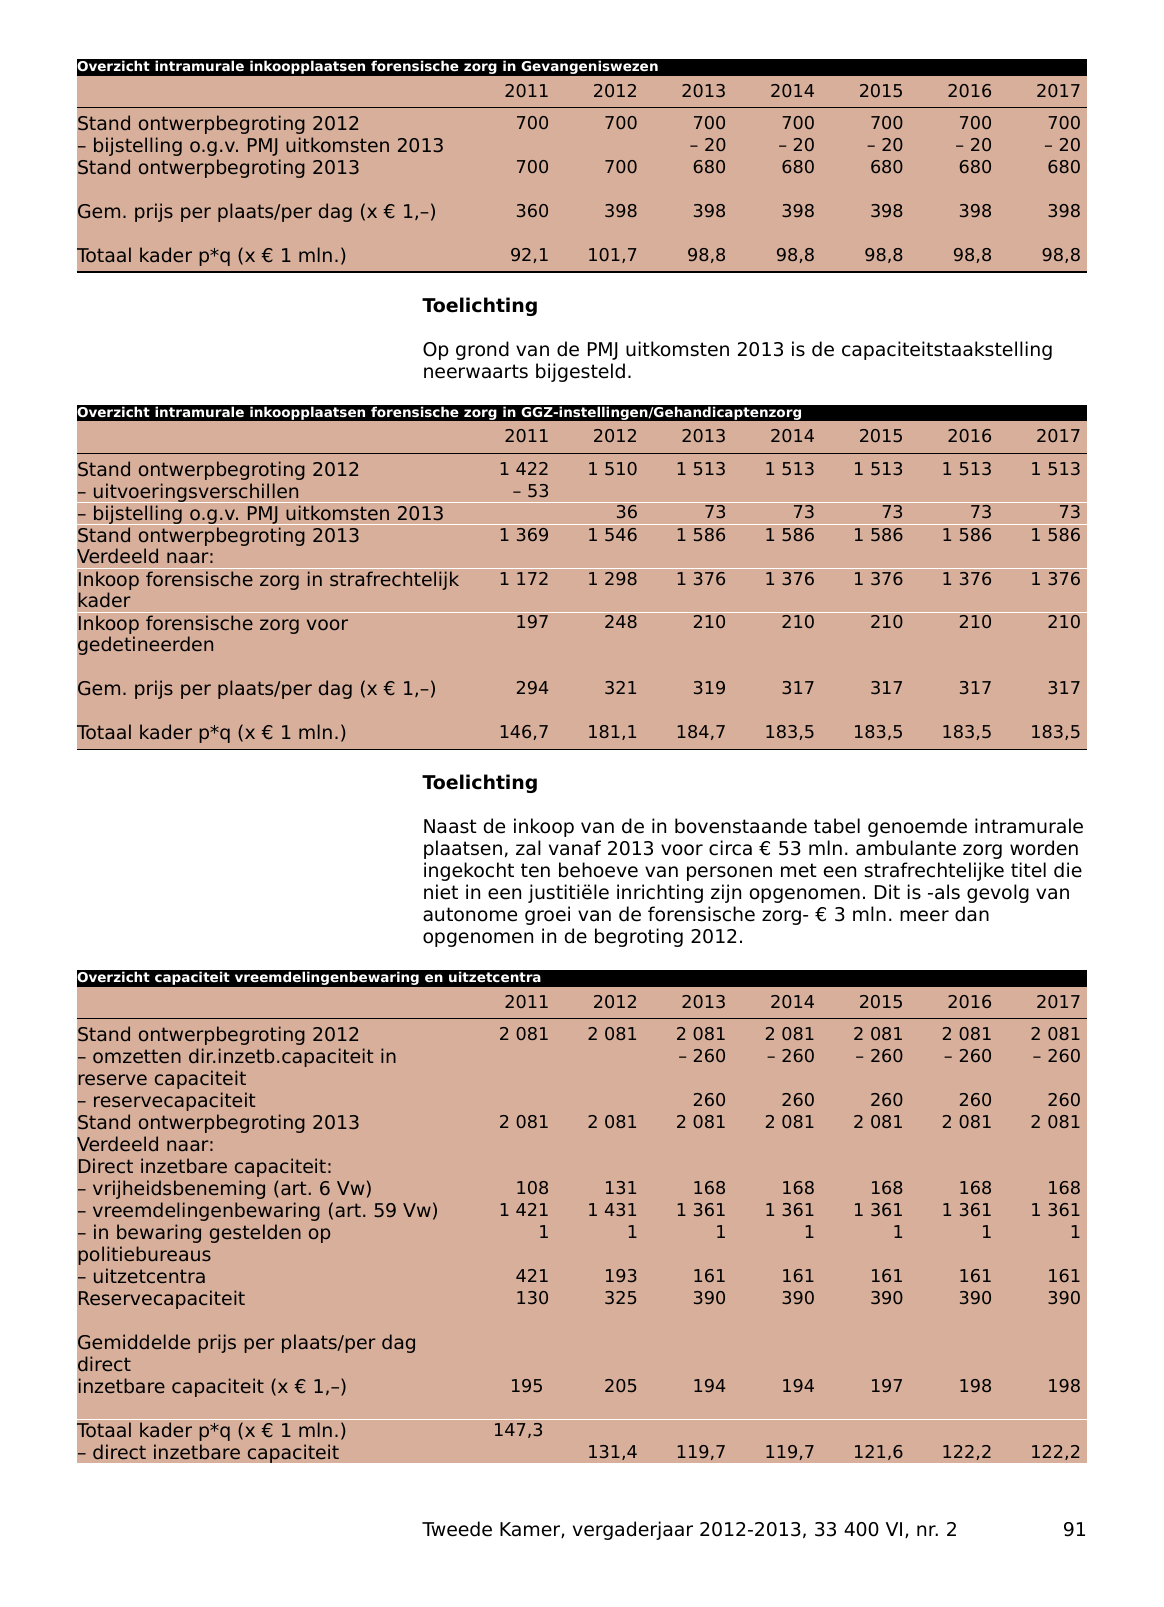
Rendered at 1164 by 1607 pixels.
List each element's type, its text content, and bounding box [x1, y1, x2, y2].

table_cell – 260 [998, 1046, 1087, 1090]
table_cell [909, 481, 998, 502]
table_cell – bijstelling o.g.v. PMJ uitkomsten 2013 [77, 503, 466, 524]
table_cell 260 [909, 1090, 998, 1112]
table_cell 2012 [555, 421, 644, 453]
table_cell [909, 1156, 998, 1178]
table_cell [466, 1134, 555, 1156]
table_cell 390 [732, 1288, 821, 1310]
table_cell [821, 179, 909, 201]
table_cell 1 513 [821, 454, 909, 481]
table_cell 1 586 [732, 525, 821, 546]
table_cell Inkoop forensische zorg in strafrechtelijk kader [77, 569, 466, 612]
table_cell 98,8 [998, 245, 1087, 271]
table_cell 2 081 [644, 1019, 732, 1046]
table_cell [644, 1332, 732, 1376]
table_cell 680 [821, 157, 909, 179]
table_cell [466, 503, 555, 524]
table_cell 700 [555, 108, 644, 135]
table_cell 198 [909, 1376, 998, 1398]
text Op grond van de PMJ uitkomsten 2013 is de capaciteitstaakstelling neerwaarts bijgesteld. [422, 339, 1087, 383]
table_cell [77, 76, 466, 107]
table_cell [77, 700, 466, 722]
table_cell 161 [909, 1266, 998, 1288]
table_cell 161 [998, 1266, 1087, 1288]
table_cell 131,4 [555, 1442, 644, 1463]
table_cell 2 081 [644, 1112, 732, 1134]
table_cell 2013 [644, 421, 732, 453]
table_cell [466, 656, 555, 678]
table_cell 122,2 [909, 1442, 998, 1463]
table_cell [555, 179, 644, 201]
table_cell [555, 656, 644, 678]
table_cell 73 [998, 503, 1087, 524]
table_cell – direct inzetbare capaciteit [77, 1442, 466, 1463]
table_cell 98,8 [732, 245, 821, 271]
table_cell 1 546 [555, 525, 644, 546]
table_cell [644, 1420, 732, 1442]
table_cell 183,5 [732, 722, 821, 749]
table_cell 398 [732, 201, 821, 223]
table_cell 390 [821, 1288, 909, 1310]
table_cell [732, 179, 821, 201]
table_cell [998, 179, 1087, 201]
table_cell [732, 656, 821, 678]
table_cell [555, 700, 644, 722]
table_cell 2016 [909, 76, 998, 107]
table_cell 194 [732, 1376, 821, 1398]
table_cell [909, 656, 998, 678]
table_cell 398 [998, 201, 1087, 223]
table_cell 197 [466, 613, 555, 656]
table_cell Gem. prijs per plaats/per dag (x € 1,–) [77, 678, 466, 700]
table_cell 210 [644, 613, 732, 656]
table_cell 421 [466, 1266, 555, 1288]
table_cell 260 [821, 1090, 909, 1112]
table_cell [909, 1332, 998, 1376]
table_cell [909, 1420, 998, 1442]
table_cell Stand ontwerpbegroting 2013 [77, 1112, 466, 1134]
table_cell Stand ontwerpbegroting 2013 [77, 157, 466, 179]
table_cell 195 [466, 1376, 555, 1398]
table_cell – omzetten dir.inzetb.capaciteit in reserve capaciteit [77, 1046, 466, 1090]
table_cell 1 361 [821, 1200, 909, 1222]
table_cell Stand ontwerpbegroting 2012 [77, 1019, 466, 1046]
table_cell 248 [555, 613, 644, 656]
table_cell – 20 [909, 135, 998, 157]
table_cell 2015 [821, 987, 909, 1018]
table_cell 92,1 [466, 245, 555, 271]
table_cell 101,7 [555, 245, 644, 271]
table_cell [555, 1420, 644, 1442]
table_cell 2013 [644, 76, 732, 107]
table_cell 360 [466, 201, 555, 223]
table_cell 2 081 [466, 1019, 555, 1046]
table_cell [821, 1398, 909, 1419]
table_cell 98,8 [909, 245, 998, 271]
table_cell Gemiddelde prijs per plaats/per dag direct [77, 1332, 466, 1376]
table_cell 210 [998, 613, 1087, 656]
table_cell [821, 1156, 909, 1178]
table_cell 2015 [821, 76, 909, 107]
table_cell [466, 179, 555, 201]
table_cell 1 376 [998, 569, 1087, 612]
table_cell 73 [821, 503, 909, 524]
table_cell 317 [821, 678, 909, 700]
table_cell 168 [821, 1178, 909, 1200]
table_cell 119,7 [732, 1442, 821, 1463]
table_cell 181,1 [555, 722, 644, 749]
table_cell – uitzetcentra [77, 1266, 466, 1288]
table_cell [555, 546, 644, 568]
table_cell 1 431 [555, 1200, 644, 1222]
table_cell 168 [998, 1178, 1087, 1200]
table_cell – 260 [644, 1046, 732, 1090]
table_cell 1 513 [732, 454, 821, 481]
table_cell 1 513 [644, 454, 732, 481]
table_cell 1 361 [644, 1200, 732, 1222]
table_cell 390 [909, 1288, 998, 1310]
table_cell [77, 1398, 466, 1419]
table_cell [466, 135, 555, 157]
table_cell 317 [732, 678, 821, 700]
table_cell 700 [555, 157, 644, 179]
table_header Overzicht intramurale inkoopplaatsen forensische zorg in GGZ-instellingen/Gehandicaptenzorg [77, 405, 1087, 420]
table_cell [909, 1134, 998, 1156]
table_cell 319 [644, 678, 732, 700]
table_cell inzetbare capaciteit (x € 1,–) [77, 1376, 466, 1398]
table_cell [821, 656, 909, 678]
table_cell 98,8 [644, 245, 732, 271]
table_cell [644, 179, 732, 201]
table_cell 2 081 [821, 1112, 909, 1134]
table_cell – 260 [732, 1046, 821, 1090]
table_cell 168 [732, 1178, 821, 1200]
table_cell 2 081 [732, 1112, 821, 1134]
table_cell [77, 1310, 466, 1332]
table_cell [821, 1332, 909, 1376]
table_cell 108 [466, 1178, 555, 1200]
table_cell 119,7 [644, 1442, 732, 1463]
table_cell [77, 656, 466, 678]
table_cell 183,5 [909, 722, 998, 749]
table_cell 1 376 [644, 569, 732, 612]
table_cell [466, 700, 555, 722]
table_cell 2014 [732, 987, 821, 1018]
table_cell [77, 421, 466, 453]
table_cell 1 [555, 1222, 644, 1266]
table_cell Stand ontwerpbegroting 2012 [77, 108, 466, 135]
table_cell 1 376 [732, 569, 821, 612]
table_cell [466, 1090, 555, 1112]
table_cell [555, 481, 644, 502]
table_cell [821, 223, 909, 245]
table_cell 1 [909, 1222, 998, 1266]
table_cell 2014 [732, 76, 821, 107]
table_cell 680 [644, 157, 732, 179]
table_cell [466, 223, 555, 245]
table_cell 398 [644, 201, 732, 223]
table_cell 1 513 [909, 454, 998, 481]
table_cell [644, 223, 732, 245]
table_cell [555, 1332, 644, 1376]
table_cell [644, 1310, 732, 1332]
table_cell 1 586 [821, 525, 909, 546]
table_cell – 260 [909, 1046, 998, 1090]
table_cell [555, 1090, 644, 1112]
table_cell 130 [466, 1288, 555, 1310]
table_cell 2 081 [998, 1112, 1087, 1134]
table_cell [644, 700, 732, 722]
table_cell [732, 223, 821, 245]
table_cell – 20 [998, 135, 1087, 157]
table_cell 700 [998, 108, 1087, 135]
table_cell 2 081 [998, 1019, 1087, 1046]
table_cell [644, 1156, 732, 1178]
table_cell 1 586 [909, 525, 998, 546]
table_cell 1 361 [998, 1200, 1087, 1222]
table_cell – 53 [466, 481, 555, 502]
table_cell 321 [555, 678, 644, 700]
table_cell 2016 [909, 421, 998, 453]
table_cell [998, 546, 1087, 568]
table_cell – bijstelling o.g.v. PMJ uitkomsten 2013 [77, 135, 466, 157]
table_cell 98,8 [821, 245, 909, 271]
table_cell – vreemdelingenbewaring (art. 59 Vw) [77, 1200, 466, 1222]
table_cell [466, 1310, 555, 1332]
table_cell 680 [998, 157, 1087, 179]
table_cell 210 [821, 613, 909, 656]
table_cell 2017 [998, 76, 1087, 107]
table_header Overzicht intramurale inkoopplaatsen forensische zorg in Gevangeniswezen [77, 59, 1087, 75]
table_cell 1 369 [466, 525, 555, 546]
table_cell Totaal kader p*q (x € 1 mln.) [77, 245, 466, 271]
table_cell [998, 700, 1087, 722]
table_cell [732, 481, 821, 502]
table_cell 147,3 [466, 1420, 555, 1442]
table_cell 121,6 [821, 1442, 909, 1463]
table_cell 700 [644, 108, 732, 135]
table_cell [732, 1332, 821, 1376]
table_cell 260 [644, 1090, 732, 1112]
table_cell 680 [909, 157, 998, 179]
subtitle Toelichting [422, 295, 1087, 317]
table_cell [644, 481, 732, 502]
table_cell 194 [644, 1376, 732, 1398]
table_cell 2012 [555, 987, 644, 1018]
table_cell [555, 1398, 644, 1419]
table_cell Inkoop forensische zorg voor gedetineerden [77, 613, 466, 656]
table_cell 700 [466, 157, 555, 179]
table_cell [77, 987, 466, 1018]
table_cell [998, 1310, 1087, 1332]
table_cell Stand ontwerpbegroting 2012 [77, 454, 466, 481]
table_cell Totaal kader p*q (x € 1 mln.) [77, 722, 466, 749]
table_cell [998, 1332, 1087, 1376]
table_cell [732, 1134, 821, 1156]
table_cell 1 422 [466, 454, 555, 481]
table_cell 161 [821, 1266, 909, 1288]
table_cell [998, 1134, 1087, 1156]
table_cell 680 [732, 157, 821, 179]
table_cell 2017 [998, 987, 1087, 1018]
table_cell [555, 1134, 644, 1156]
table_cell 1 586 [998, 525, 1087, 546]
table_cell 2 081 [909, 1019, 998, 1046]
table_cell 1 586 [644, 525, 732, 546]
table_cell [466, 1442, 555, 1463]
table_cell [644, 546, 732, 568]
table_cell 2 081 [821, 1019, 909, 1046]
table_cell [732, 1420, 821, 1442]
table_cell 73 [644, 503, 732, 524]
table_cell 317 [998, 678, 1087, 700]
table_cell Totaal kader p*q (x € 1 mln.) [77, 1420, 466, 1442]
table_cell [466, 1046, 555, 1090]
table_cell [644, 656, 732, 678]
table_cell [732, 1310, 821, 1332]
text Naast de inkoop van de in bovenstaande tabel genoemde intramurale plaatsen, zal vanaf 2013 voor circa € 53 mln. ambulante zorg worden ingekocht ten behoeve van personen met een strafrechtelijke titel die niet in een justitiële inrichting zijn opgenomen. Dit is -als gevolg van autonome groei van de forensische zorg- € 3 mln. meer dan opgenomen in de begroting 2012. [422, 816, 1087, 948]
table_cell 184,7 [644, 722, 732, 749]
table_cell 1 361 [909, 1200, 998, 1222]
table_cell 398 [821, 201, 909, 223]
table_cell [998, 481, 1087, 502]
table_cell 1 510 [555, 454, 644, 481]
table_cell [732, 1156, 821, 1178]
table_cell 146,7 [466, 722, 555, 749]
table_cell [821, 1310, 909, 1332]
table_cell [644, 1134, 732, 1156]
table_cell 161 [732, 1266, 821, 1288]
table_cell [644, 1398, 732, 1419]
table_cell Verdeeld naar: [77, 546, 466, 568]
table_cell 2 081 [555, 1019, 644, 1046]
table_cell 1 376 [821, 569, 909, 612]
table_cell [555, 1156, 644, 1178]
table_cell 2017 [998, 421, 1087, 453]
table_cell – in bewaring gestelden op politiebureaus [77, 1222, 466, 1266]
table_cell 325 [555, 1288, 644, 1310]
table_cell 183,5 [821, 722, 909, 749]
table_cell 398 [555, 201, 644, 223]
table_cell 1 376 [909, 569, 998, 612]
table_cell [466, 546, 555, 568]
table_cell – 20 [732, 135, 821, 157]
table_cell 700 [466, 108, 555, 135]
table_cell 260 [998, 1090, 1087, 1112]
table_cell 197 [821, 1376, 909, 1398]
table_cell 260 [732, 1090, 821, 1112]
table_cell – 260 [821, 1046, 909, 1090]
table_cell [77, 179, 466, 201]
table_cell 1 [998, 1222, 1087, 1266]
table_cell [909, 179, 998, 201]
table_cell Gem. prijs per plaats/per dag (x € 1,–) [77, 201, 466, 223]
table_cell 36 [555, 503, 644, 524]
table_cell 1 513 [998, 454, 1087, 481]
table_cell [909, 223, 998, 245]
table_cell 1 421 [466, 1200, 555, 1222]
table_cell 2 081 [732, 1019, 821, 1046]
table_cell 2016 [909, 987, 998, 1018]
table_cell [998, 223, 1087, 245]
table_cell 2012 [555, 76, 644, 107]
table_cell 198 [998, 1376, 1087, 1398]
table_cell 317 [909, 678, 998, 700]
table_cell 1 [644, 1222, 732, 1266]
table_cell 2014 [732, 421, 821, 453]
table_cell 168 [644, 1178, 732, 1200]
table_cell 210 [732, 613, 821, 656]
table_cell [821, 1420, 909, 1442]
subtitle Toelichting [422, 772, 1087, 794]
table_cell 73 [732, 503, 821, 524]
table_cell [821, 546, 909, 568]
table_cell [998, 1156, 1087, 1178]
table_cell 2015 [821, 421, 909, 453]
table_cell 131 [555, 1178, 644, 1200]
table_cell [555, 223, 644, 245]
table_cell 700 [732, 108, 821, 135]
table_cell 2011 [466, 421, 555, 453]
table_cell 294 [466, 678, 555, 700]
table_cell [821, 1134, 909, 1156]
table_cell – 20 [644, 135, 732, 157]
table_cell 1 [821, 1222, 909, 1266]
table_cell 122,2 [998, 1442, 1087, 1463]
table_cell 1 361 [732, 1200, 821, 1222]
table_cell 1 298 [555, 569, 644, 612]
table_cell 398 [909, 201, 998, 223]
table_cell [998, 656, 1087, 678]
table_cell 2011 [466, 76, 555, 107]
table_cell [909, 546, 998, 568]
table_cell 2 081 [909, 1112, 998, 1134]
table_cell Verdeeld naar: [77, 1134, 466, 1156]
table_cell Reservecapaciteit [77, 1288, 466, 1310]
table_cell 700 [821, 108, 909, 135]
table_cell [77, 223, 466, 245]
table_cell [555, 1310, 644, 1332]
table_cell 2011 [466, 987, 555, 1018]
table_cell [909, 1398, 998, 1419]
table_cell [998, 1398, 1087, 1419]
table_cell – 20 [821, 135, 909, 157]
table_cell [821, 481, 909, 502]
table_cell – uitvoeringsverschillen [77, 481, 466, 502]
table_cell 390 [644, 1288, 732, 1310]
table_cell 193 [555, 1266, 644, 1288]
table_cell – reservecapaciteit [77, 1090, 466, 1112]
table_cell [732, 1398, 821, 1419]
table_cell 210 [909, 613, 998, 656]
table_cell 700 [909, 108, 998, 135]
table_cell 2 081 [555, 1112, 644, 1134]
table_cell 1 [466, 1222, 555, 1266]
table_cell – vrijheidsbeneming (art. 6 Vw) [77, 1178, 466, 1200]
table_cell [732, 700, 821, 722]
table_cell 2 081 [466, 1112, 555, 1134]
table_cell [821, 700, 909, 722]
table_cell 1 172 [466, 569, 555, 612]
table_cell Stand ontwerpbegroting 2013 [77, 525, 466, 546]
table_cell 183,5 [998, 722, 1087, 749]
table_cell [555, 1046, 644, 1090]
table_cell [466, 1156, 555, 1178]
table_cell [998, 1420, 1087, 1442]
table_cell [732, 546, 821, 568]
table_cell 73 [909, 503, 998, 524]
table_cell 168 [909, 1178, 998, 1200]
table_cell 2013 [644, 987, 732, 1018]
table_cell Direct inzetbare capaciteit: [77, 1156, 466, 1178]
table_cell 161 [644, 1266, 732, 1288]
table_header Overzicht capaciteit vreemdelingenbewaring en uitzetcentra [77, 970, 1087, 986]
table_cell [909, 700, 998, 722]
table_cell 390 [998, 1288, 1087, 1310]
table_cell [466, 1332, 555, 1376]
table_cell [909, 1310, 998, 1332]
table_cell 205 [555, 1376, 644, 1398]
table_cell 1 [732, 1222, 821, 1266]
table_cell [466, 1398, 555, 1419]
table_cell [555, 135, 644, 157]
